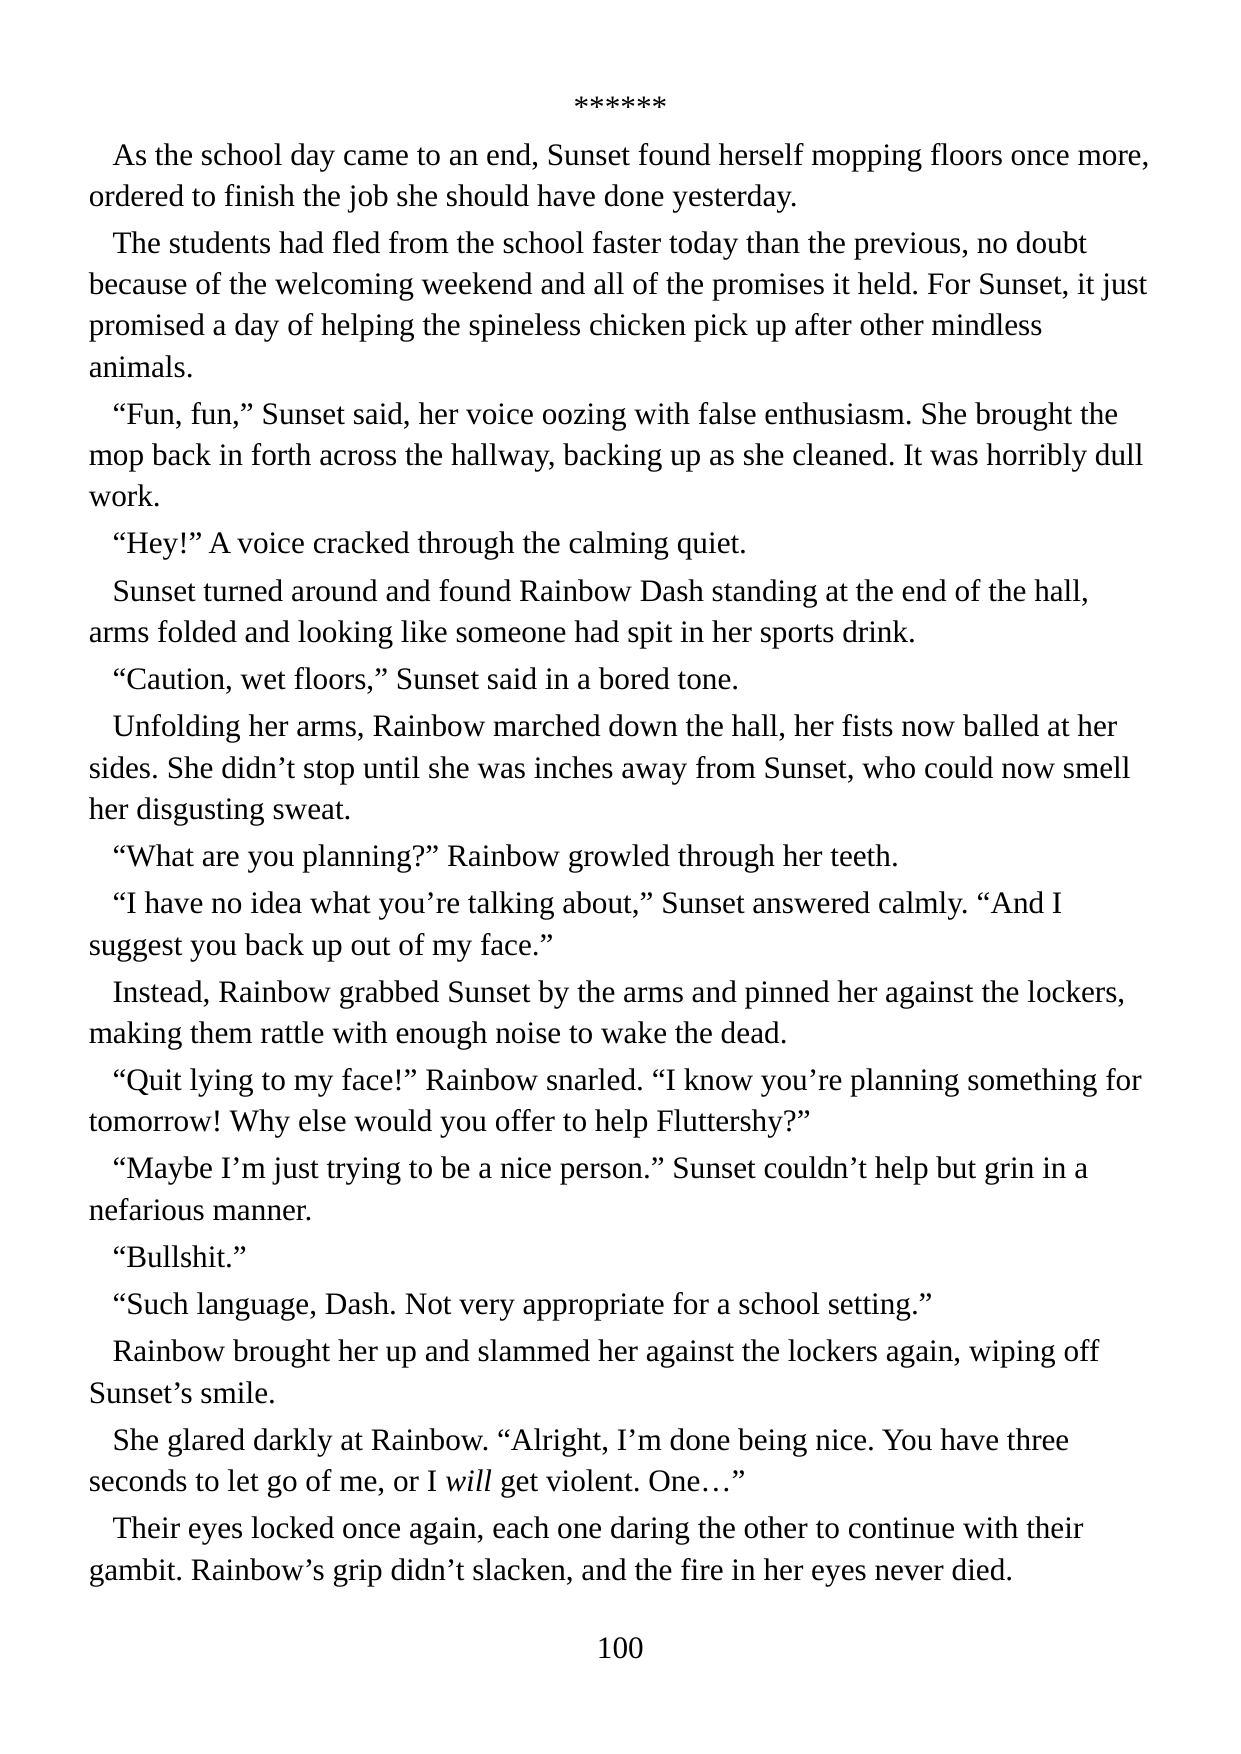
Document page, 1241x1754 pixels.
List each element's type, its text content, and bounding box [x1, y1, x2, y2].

text “Hey!” A voice cracked through the calming quiet. [88, 525, 1152, 561]
text “Maybe I’m just trying to be a nice person.” Sunset couldn’t help but grin in a nefarious manner. [88, 1150, 1152, 1227]
text “I have no idea what you’re talking about,” Sunset answered calmly. “And I suggest you back up out of my face.” [88, 884, 1152, 962]
text As the school day came to an end, Sunset found herself mopping floors once more, ordered to finish the job she should have done yesterday. [88, 136, 1152, 213]
text “What are you planning?” Rainbow growled through her teeth. [88, 837, 1152, 873]
text “Such language, Dash. Not very appropriate for a school setting.” [88, 1285, 1152, 1321]
text “Quit lying to my face!” Rainbow snarled. “I know you’re planning something for tomorrow! Why else would you offer to help Fluttershy?” [88, 1061, 1152, 1138]
text She glared darkly at Rainbow. “Alright, I’m done being nice. You have three seconds to let go of me, or I will get violent. One…” [88, 1421, 1152, 1498]
text “Fun, fun,” Sunset said, her voice oozing with false enthusiasm. She brought the mop back in forth across the hallway, backing up as she cleaned. It was horribly dull work. [88, 395, 1152, 513]
text Rainbow brought her up and slammed her against the lockers again, wiping off Sunset’s smile. [88, 1333, 1152, 1410]
text Unfolding her arms, Rainbow marched down the hall, her fists now balled at her sides. She didn’t stop until she was inches away from Sunset, who could now smell her disgusting sweat. [88, 708, 1152, 826]
text Their eyes locked once again, each one daring the other to continue with their gambit. Rainbow’s grip didn’t slacken, and the fire in her eyes never died. [88, 1509, 1152, 1587]
text “Bullshit.” [88, 1238, 1152, 1274]
text Sunset turned around and found Rainbow Dash standing at the end of the hall, arms folded and looking like someone had spit in her sports drink. [88, 572, 1152, 649]
text “Caution, wet floors,” Sunset said in a bored tone. [88, 660, 1152, 696]
text ****** [88, 88, 1152, 124]
text Instead, Rainbow grabbed Sunset by the arms and pinned her against the lockers, making them rattle with enough noise to wake the dead. [88, 973, 1152, 1050]
text The students had fled from the school faster today than the previous, no doubt because of the welcoming weekend and all of the promises it held. For Sunset, it just promised a day of helping the spineless chicken pick up after other mindless animals. [88, 224, 1152, 384]
